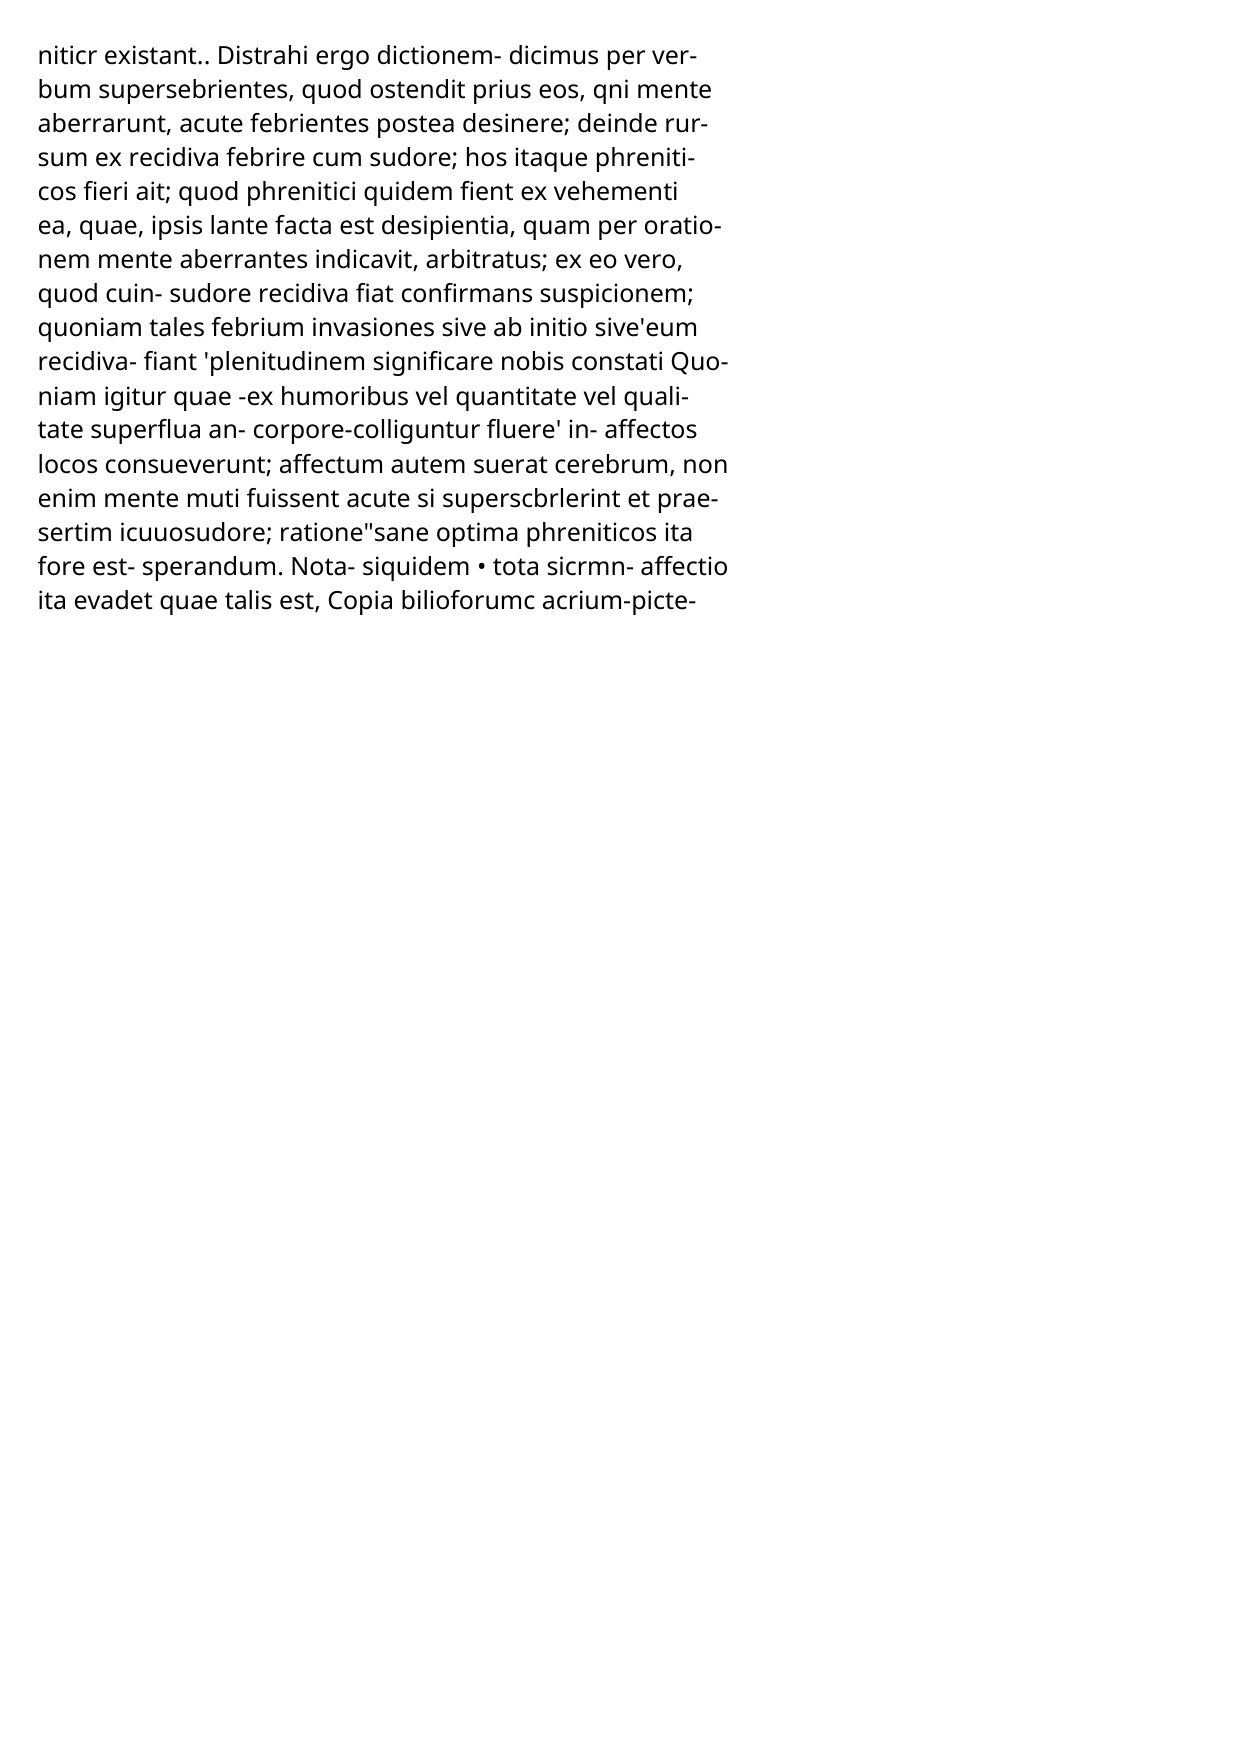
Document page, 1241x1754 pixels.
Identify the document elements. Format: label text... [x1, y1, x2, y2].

text niticr existant.. Distrahi ergo dictionem- dicimus per ver- bum supersebrientes, quod ostendit prius eos, qni mente aberrarunt, acute febrientes postea desinere; deinde rur- sum ex recidiva febrire cum sudore; hos itaque phreniti- cos fieri ait; quod phrenitici quidem fient ex vehementi ea, quae, ipsis lante facta est desipientia, quam per oratio- nem mente aberrantes indicavit, arbitratus; ex eo vero, quod cuin- sudore recidiva fiat confirmans suspicionem; quoniam tales febrium invasiones sive ab initio sive'eum recidiva- fiant 'plenitudinem significare nobis constati Quo- niam igitur quae -ex humoribus vel quantitate vel quali- tate superflua an- corpore-colliguntur fluere' in- affectos locos consueverunt; affectum autem suerat cerebrum, non enim mente muti fuissent acute si superscbrlerint et prae- sertim icuuosudore; ratione"sane optima phreniticos ita fore est- sperandum. Nota- siquidem • tota sicrmn- affectio ita evadet quae talis est, Copia bilioforumc acrium-picte- [37, 37, 1203, 617]
